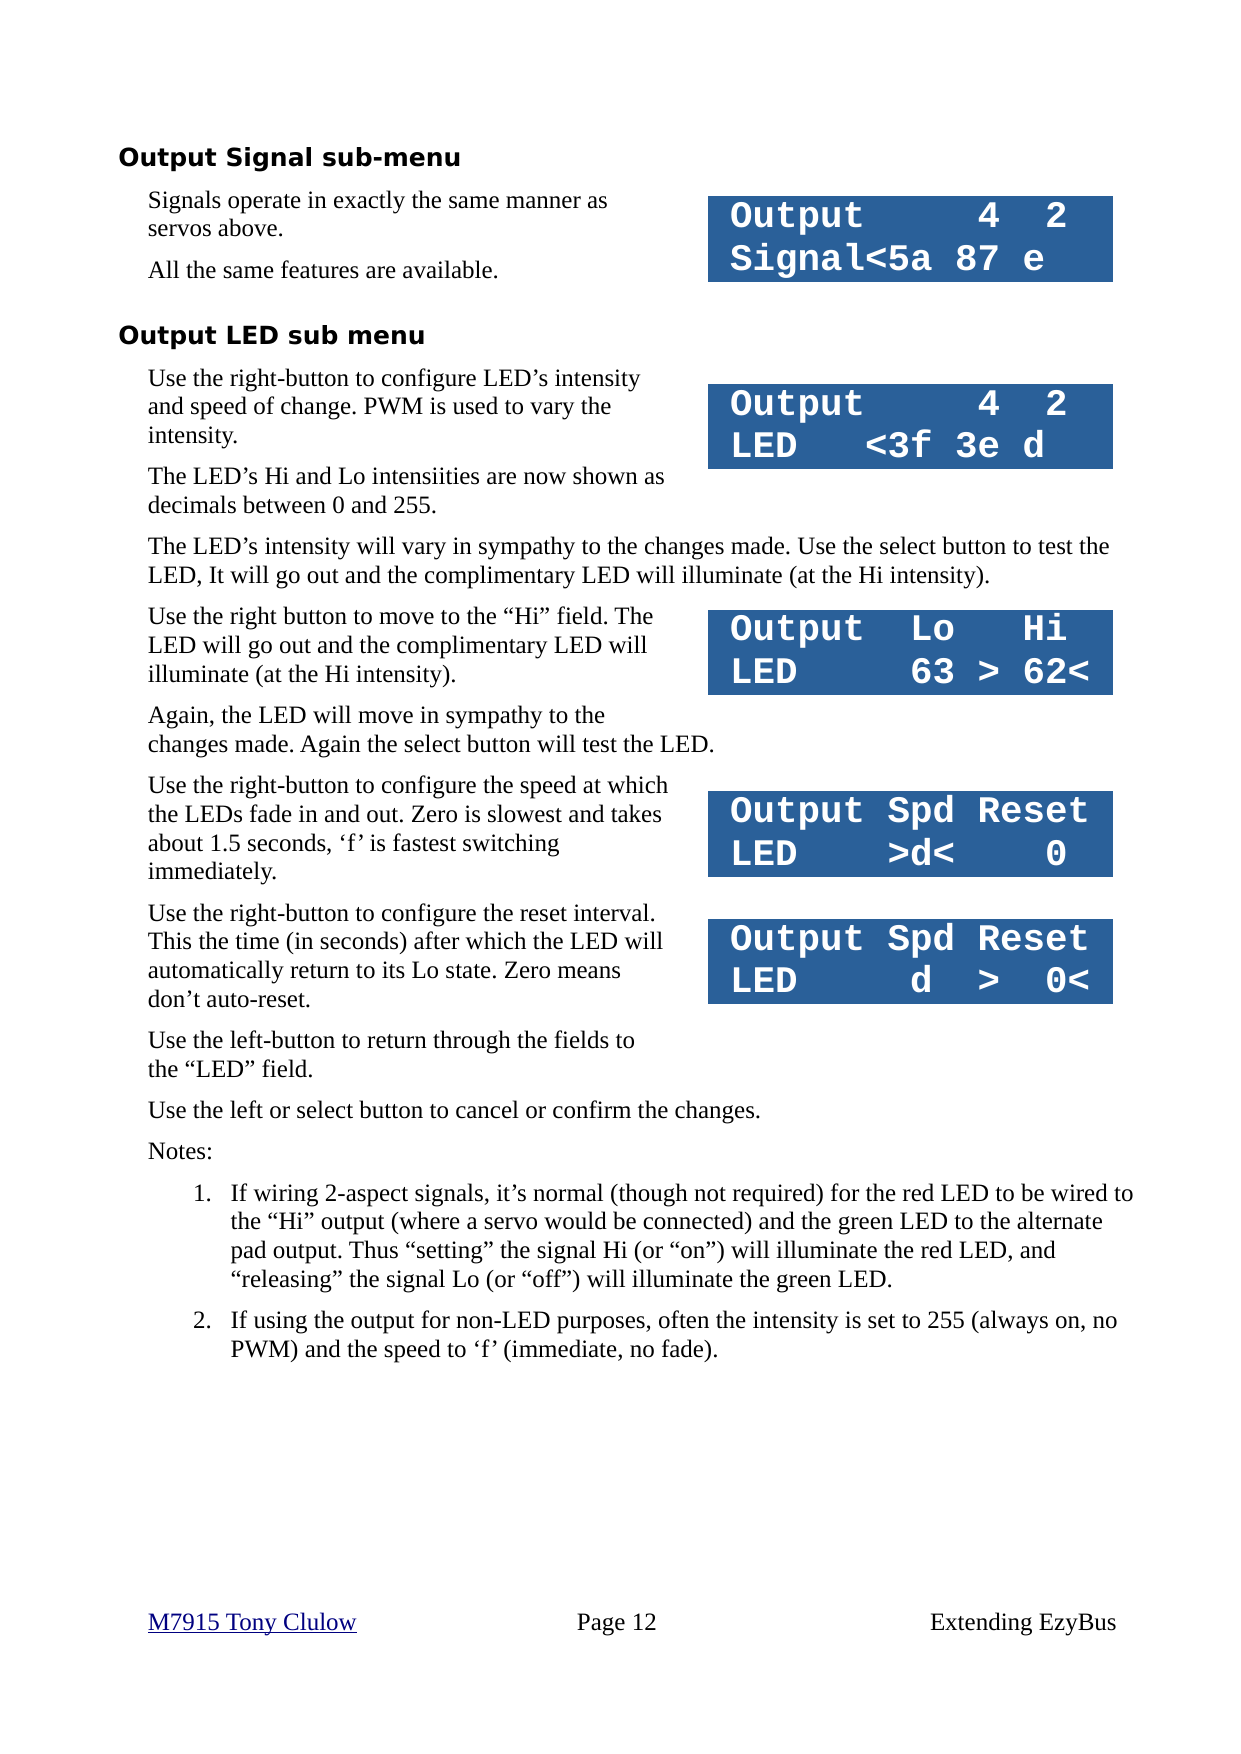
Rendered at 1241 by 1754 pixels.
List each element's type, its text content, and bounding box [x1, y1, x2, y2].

list If using the output for non-LED purposes, often the intensity is set to 255 (always on, no PWM) and the speed to ‘f’ (immediate, no fade). [193, 1305, 1134, 1363]
text The LED’s Hi and Lo intensiities are now shown as decimals between 0 and 255. [148, 461, 1134, 519]
subtitle Output LED sub menu [118, 321, 1134, 350]
text Use the right-button to configure the speed at which the LEDs fade in and out. Zero is slowest and takes about 1.5 seconds, ‘f’ is fastest switching immediately. [148, 770, 1134, 885]
subtitle Output Signal sub-menu [118, 143, 1134, 172]
text Use the right button to move to the “Hi” field. The LED will go out and the complimentary LED will illuminate (at the Hi intensity). [148, 601, 1134, 688]
text Use the left or select button to cancel or confirm the changes. [148, 1095, 1134, 1124]
text Use the left-button to return through the fields to the “LED” field. [148, 1025, 1134, 1083]
text Again, the LED will move in sympathy to the changes made. Again the select button will test the LED. [148, 700, 1134, 758]
list If wiring 2-aspect signals, it’s normal (though not required) for the red LED to be wired to the “Hi” output (where a servo would be connected) and the green LED to the alternate pad output. Thus “setting” the signal Hi (or “on”) will illuminate the red LED, and “releasing” the signal Lo (or “off”) will illuminate the green LED. [193, 1178, 1134, 1293]
text The LED’s intensity will vary in sympathy to the changes made. Use the select button to test the LED, It will go out and the complimentary LED will illuminate (at the Hi intensity). [148, 531, 1134, 589]
text Use the right-button to configure LED’s intensity and speed of change. PWM is used to vary the intensity. [148, 363, 1134, 449]
text Use the right-button to configure the reset interval. This the time (in seconds) after which the LED will automatically return to its Lo state. Zero means don’t auto-reset. [148, 898, 1134, 1013]
text All the same features are available. [148, 255, 1134, 283]
text Signals operate in exactly the same manner as servos above. [148, 185, 1134, 242]
text Notes: [148, 1136, 1134, 1165]
